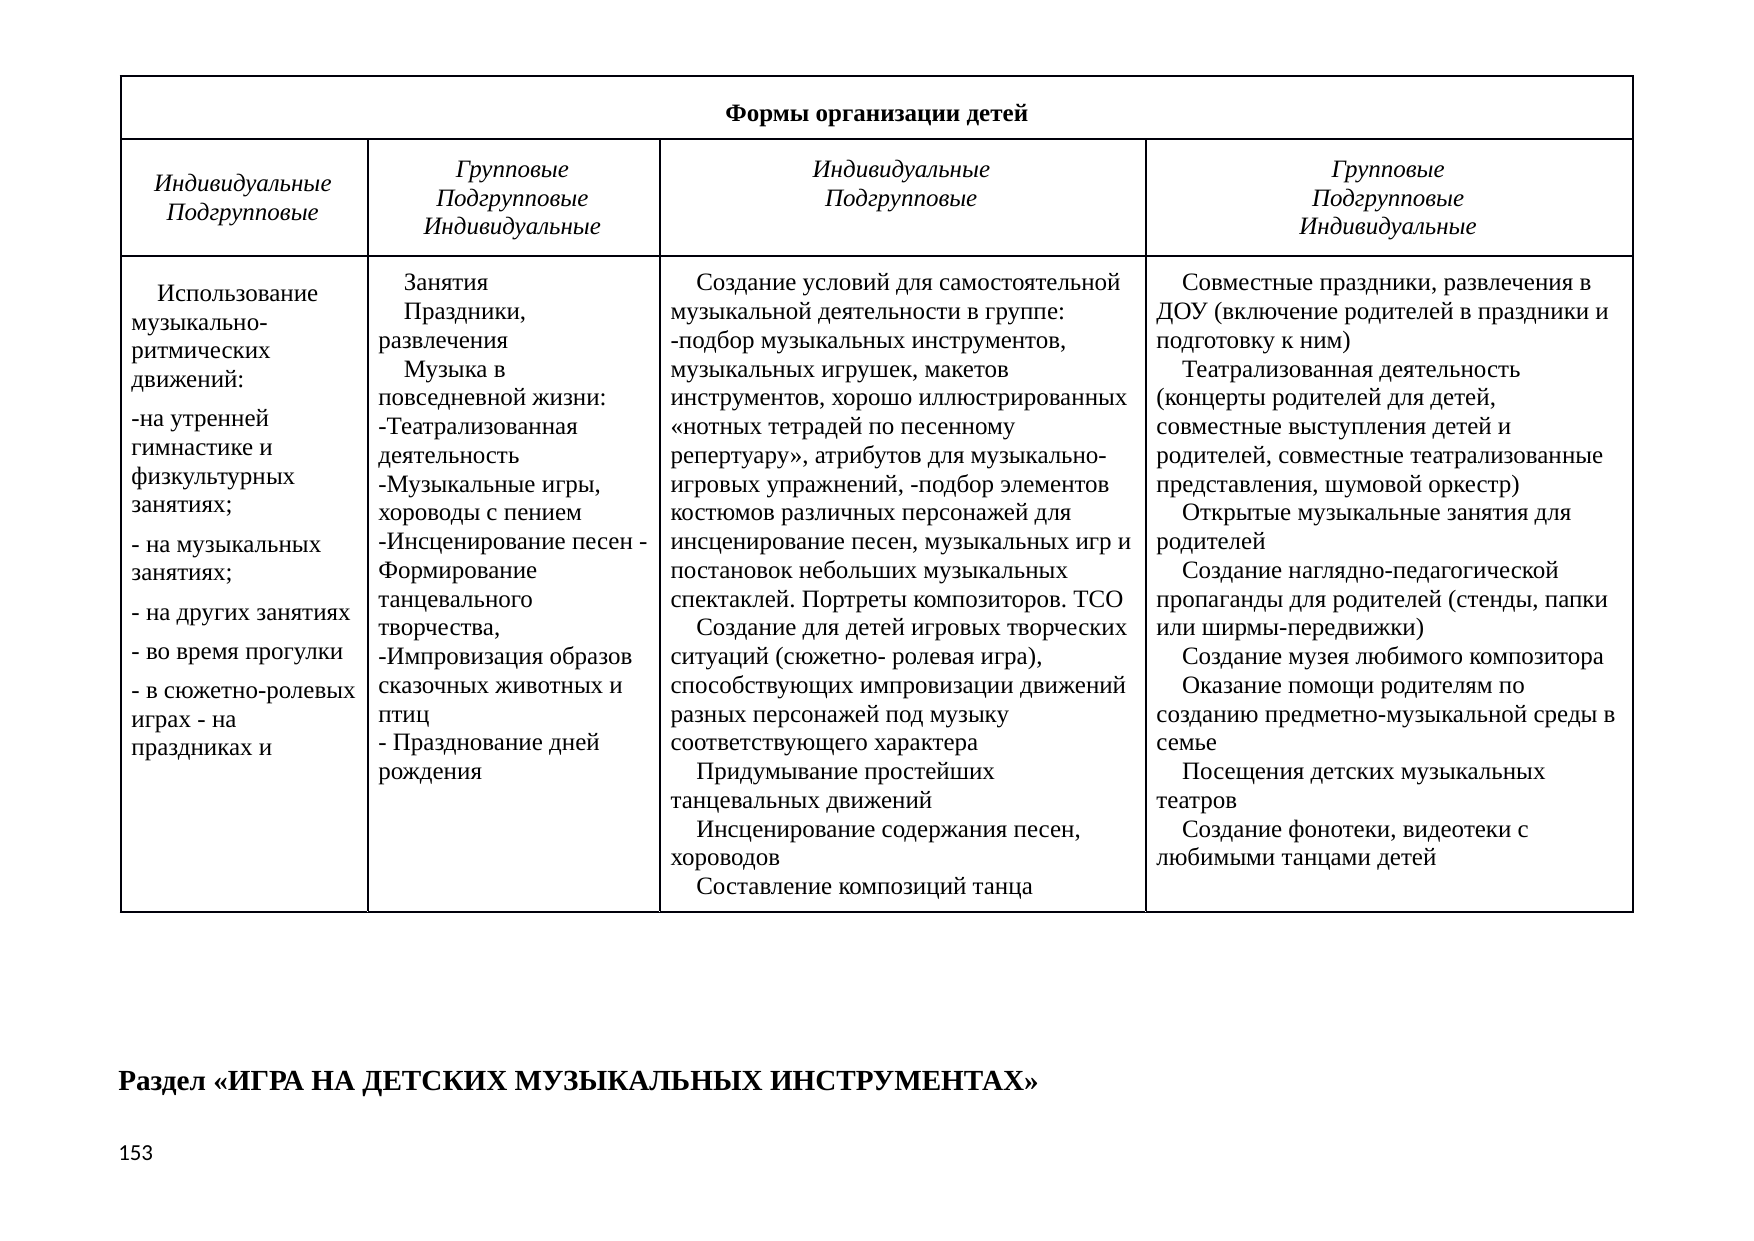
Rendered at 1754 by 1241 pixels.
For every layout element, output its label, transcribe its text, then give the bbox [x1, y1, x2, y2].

table_cell Индивидуальные Подгрупповые [122, 140, 367, 255]
table_cell Индивидуальные Подгрупповые [661, 140, 1145, 255]
table_cell Групповые Подгрупповые Индивидуальные [369, 140, 659, 255]
table_cell  Совместные праздники, развлечения в ДОУ (включение родителей в праздники и подготовку к ним)  Театрализованная деятельность (концерты родителей для детей, совместные выступления детей и родителей, совместные театрализованные представления, шумовой оркестр)  Открытые музыкальные занятия для родителей  Создание наглядно-педагогической пропаганды для родителей (стенды, папки или ширмы-передвижки)  Создание музея любимого композитора  Оказание помощи родителям по созданию предметно-музыкальной среды в семье  Посещения детских музыкальных театров  Создание фонотеки, видеотеки с любимыми танцами детей [1147, 257, 1632, 911]
table_cell Групповые Подгрупповые Индивидуальные [1147, 140, 1632, 255]
text Раздел «ИГРА НА ДЕТСКИХ МУЗЫКАЛЬНЫХ ИНСТРУМЕНТАХ» [118, 1063, 1636, 1097]
table_cell  Использование музыкально- ритмических движений: -на утренней гимнастике и физкультурных занятиях; - на музыкальных занятиях; - на других занятиях - во время прогулки - в сюжетно-ролевых играх - на праздниках и [122, 257, 367, 911]
table_cell Формы организации детей [122, 77, 1632, 138]
table_cell  Создание условий для самостоятельной музыкальной деятельности в группе: -подбор музыкальных инструментов, музыкальных игрушек, макетов инструментов, хорошо иллюстрированных «нотных тетрадей по песенному репертуару», атрибутов для музыкально-игровых упражнений, -подбор элементов костюмов различных персонажей для инсценирование песен, музыкальных игр и постановок небольших музыкальных спектаклей. Портреты композиторов. ТСО  Создание для детей игровых творческих ситуаций (сюжетно- ролевая игра), способствующих импровизации движений разных персонажей под музыку соответствующего характера  Придумывание простейших танцевальных движений  Инсценирование содержания песен, хороводов  Составление композиций танца [661, 257, 1145, 911]
table_cell  Занятия  Праздники, развлечения  Музыка в повседневной жизни: -Театрализованная деятельность -Музыкальные игры, хороводы с пением -Инсценирование песен -Формирование танцевального творчества, -Импровизация образов сказочных животных и птиц - Празднование дней рождения [369, 257, 659, 911]
